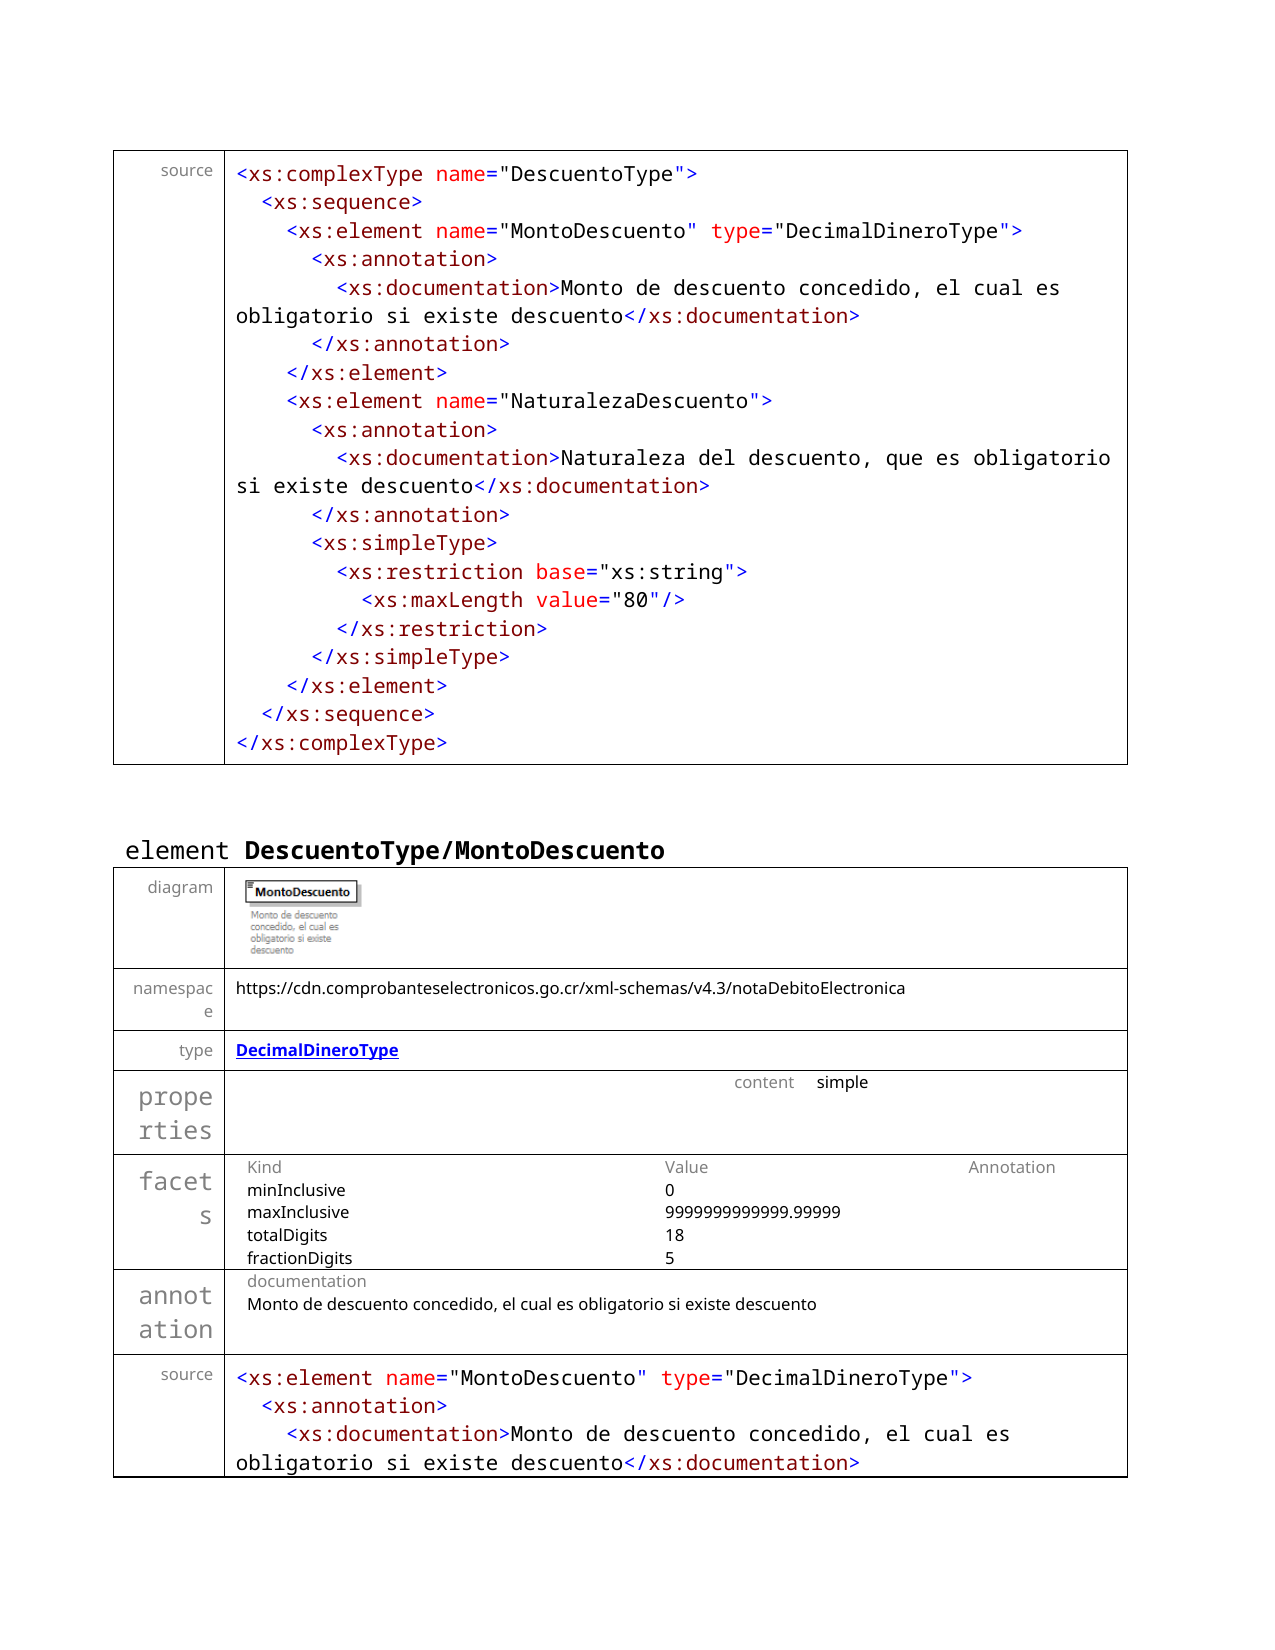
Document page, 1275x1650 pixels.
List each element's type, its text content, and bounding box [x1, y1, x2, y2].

table_cell type [114, 1031, 224, 1069]
table_header Annotation [957, 1155, 1127, 1178]
table_cell DecimalDineroType [225, 1031, 1127, 1069]
table_cell annotation [114, 1270, 224, 1354]
table_cell 0 [654, 1178, 957, 1201]
table_cell 18 [654, 1224, 957, 1246]
table_header Kind [236, 1155, 654, 1178]
table_cell <xs:complexType name="DescuentoType"> <xs:sequence> <xs:element name="MontoDescuento" type="DecimalDineroType"> <xs:annotation> <xs:documentation>Monto de descuento concedido, el cual es obligatorio si existe descuento</xs:documentation> </xs:annotation> </xs:element> <xs:element name="NaturalezaDescuento"> <xs:annotation> <xs:documentation>Naturaleza del descuento, que es obligatorio si existe descuento</xs:documentation> </xs:annotation> <xs:simpleType> <xs:restriction base="xs:string"> <xs:maxLength value="80"/> </xs:restriction> </xs:simpleType> </xs:element> </xs:sequence> </xs:complexType> [225, 151, 1127, 764]
text element DescuentoType/MontoDescuento [125, 833, 1150, 867]
table_cell https://cdn.comprobanteselectronicos.go.cr/xml-schemas/v4.3/notaDebitoElectronica [225, 969, 1127, 1030]
table_cell facets [114, 1155, 224, 1269]
table_cell fractionDigits [236, 1246, 654, 1269]
table_cell properties [114, 1071, 224, 1154]
table_header documentation [236, 1270, 1127, 1293]
table_cell maxInclusive [236, 1201, 654, 1223]
table_cell totalDigits [236, 1224, 654, 1246]
table_cell namespace [114, 969, 224, 1030]
table_cell [957, 1201, 1127, 1223]
table_header [225, 868, 1127, 968]
table_cell [957, 1178, 1127, 1201]
table_header content [236, 1071, 805, 1093]
table_cell [225, 1071, 1127, 1154]
table_header simple [805, 1071, 1127, 1093]
table_cell <xs:element name="MontoDescuento" type="DecimalDineroType"> <xs:annotation> <xs:documentation>Monto de descuento concedido, el cual es obligatorio si existe descuento</xs:documentation> [225, 1355, 1127, 1476]
table_header diagram [114, 868, 224, 968]
table_cell [957, 1224, 1127, 1246]
table_cell [225, 1270, 1127, 1354]
table_cell 5 [654, 1246, 957, 1269]
table_cell source [114, 151, 224, 764]
table_cell 9999999999999.99999 [654, 1201, 957, 1223]
table_cell minInclusive [236, 1178, 654, 1201]
table_cell [225, 1155, 1127, 1269]
picture [235, 876, 372, 961]
table_header Value [654, 1155, 957, 1178]
table_cell source [114, 1355, 224, 1476]
table_cell Monto de descuento concedido, el cual es obligatorio si existe descuento [236, 1293, 1127, 1316]
table_cell [957, 1246, 1127, 1269]
